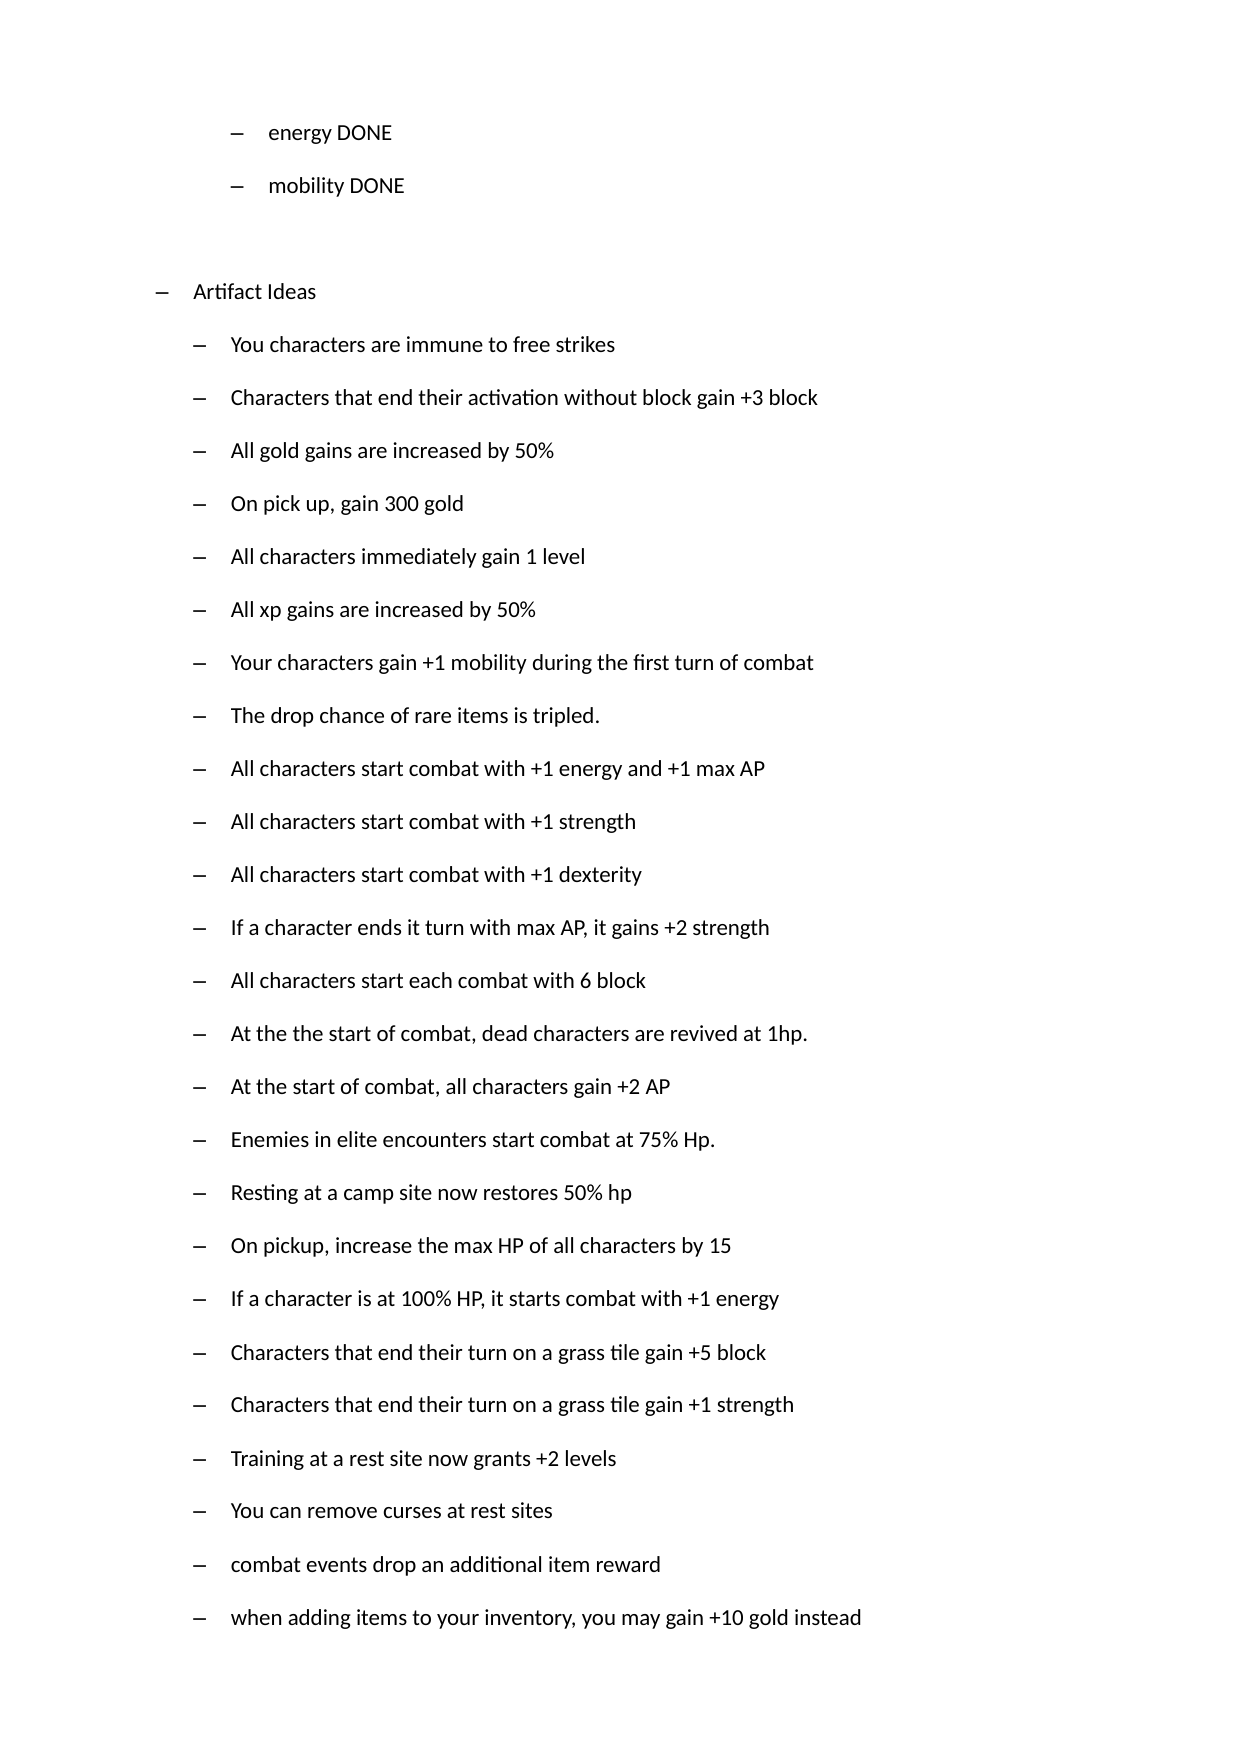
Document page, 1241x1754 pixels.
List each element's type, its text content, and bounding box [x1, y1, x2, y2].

list Training at a rest site now grants +2 levels [193, 1444, 1122, 1472]
list The drop chance of rare items is tripled. [193, 701, 1122, 729]
list Your characters gain +1 mobility during the first turn of combat [193, 648, 1122, 676]
list Enemies in elite encounters start combat at 75% Hp. [193, 1126, 1122, 1153]
list combat events drop an additional item reward [193, 1550, 1122, 1578]
list All characters immediately gain 1 level [193, 542, 1122, 570]
list On pick up, gain 300 gold [193, 489, 1122, 517]
list All gold gains are increased by 50% [193, 436, 1122, 464]
list On pickup, increase the max HP of all characters by 15 [193, 1232, 1122, 1259]
list If a character ends it turn with max AP, it gains +2 strength [193, 913, 1122, 941]
list mobility DONE [231, 171, 1122, 199]
list All characters start each combat with 6 block [193, 966, 1122, 994]
list All characters start combat with +1 strength [193, 807, 1122, 835]
list All xp gains are increased by 50% [193, 595, 1122, 623]
list At the start of combat, all characters gain +2 AP [193, 1072, 1122, 1101]
list Resting at a camp site now restores 50% hp [193, 1178, 1122, 1207]
list If a character is at 100% HP, it starts combat with +1 energy [193, 1284, 1122, 1313]
list Characters that end their turn on a grass tile gain +1 strength [193, 1391, 1122, 1419]
list energy DONE [231, 118, 1122, 146]
list You can remove curses at rest sites [193, 1497, 1122, 1525]
list when adding items to your inventory, you may gain +10 gold instead [193, 1603, 1122, 1631]
list At the the start of combat, dead characters are revived at 1hp. [193, 1019, 1122, 1047]
list All characters start combat with +1 energy and +1 max AP [193, 754, 1122, 782]
list Characters that end their turn on a grass tile gain +5 block [193, 1338, 1122, 1366]
list Characters that end their activation without block gain +3 block [193, 383, 1122, 411]
list You characters are immune to free strikes [193, 330, 1122, 358]
list Artifact Ideas [156, 277, 1122, 305]
list All characters start combat with +1 dexterity [193, 860, 1122, 888]
